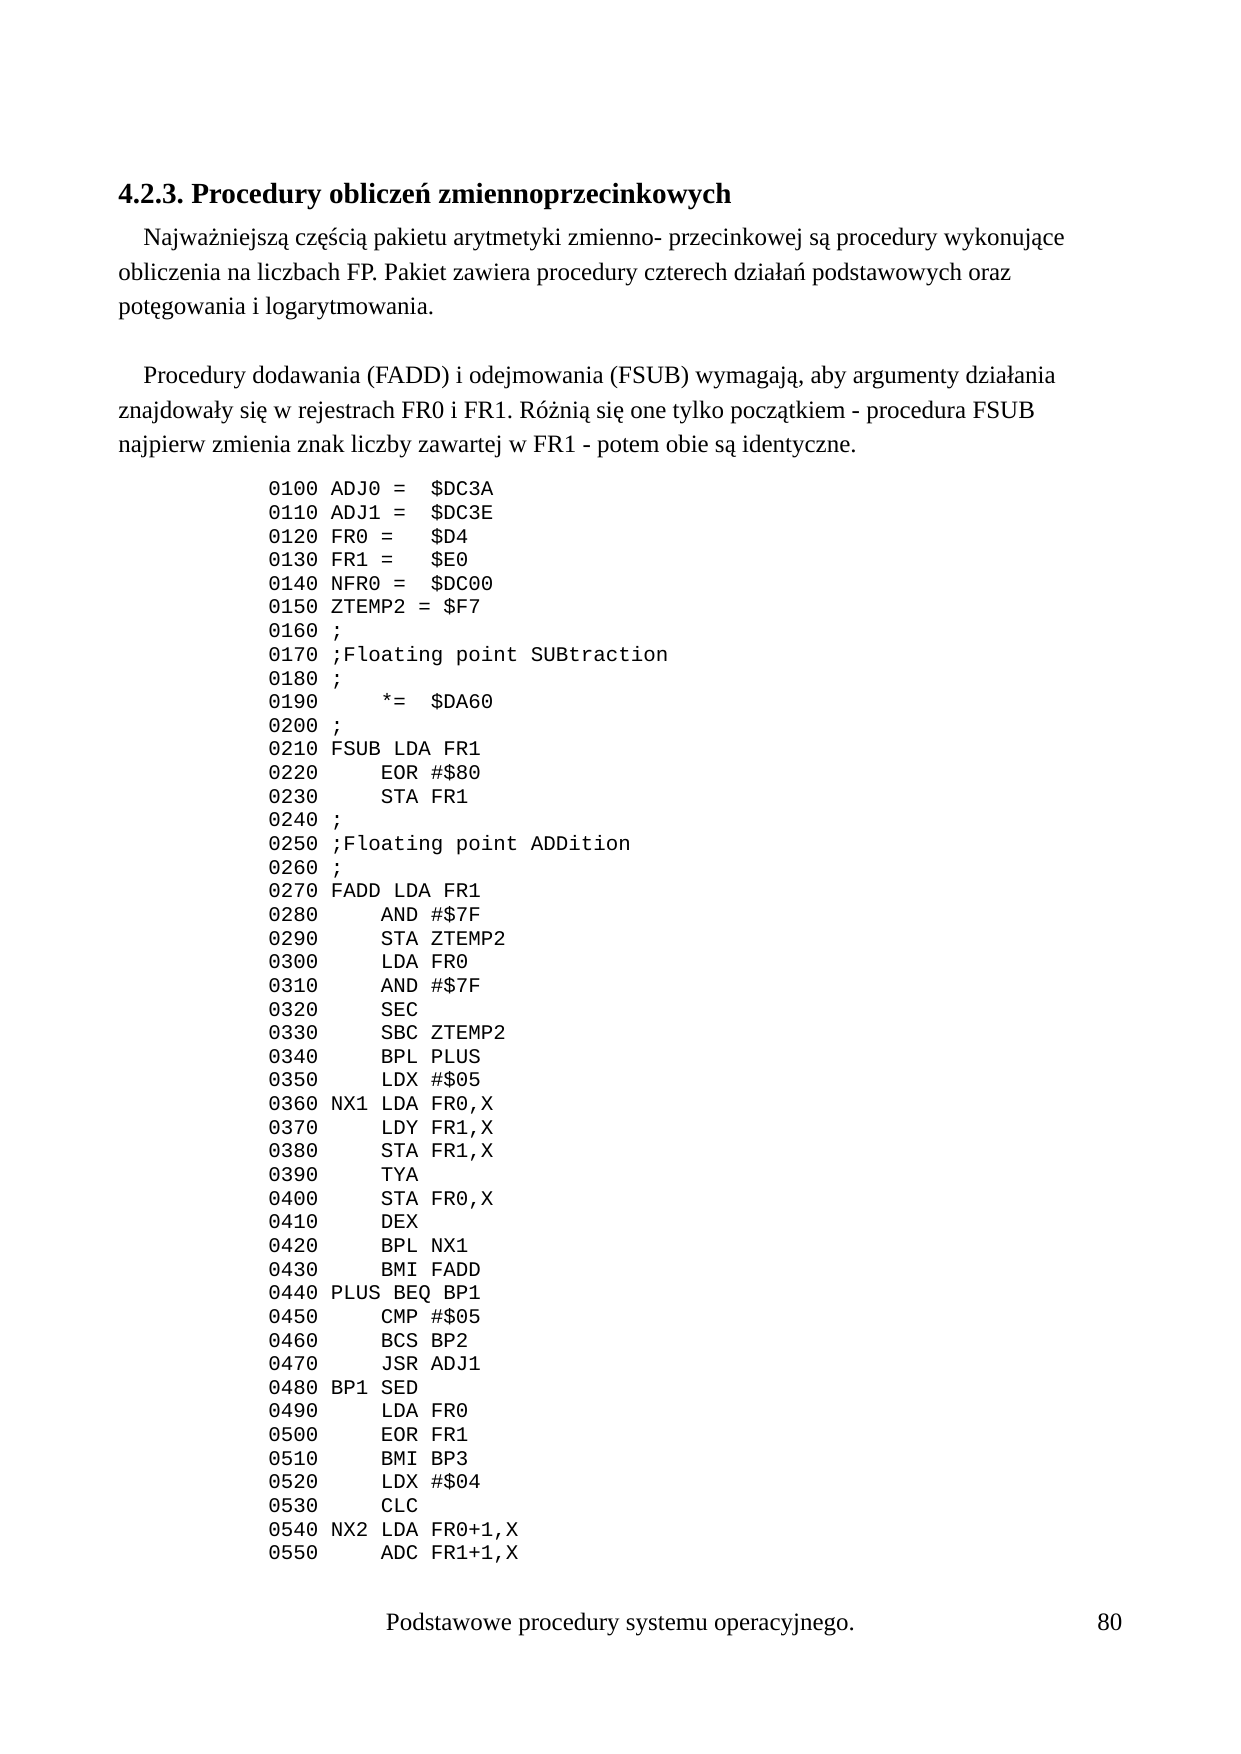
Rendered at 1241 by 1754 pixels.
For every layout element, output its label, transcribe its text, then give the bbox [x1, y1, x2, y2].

text 0540 NX2 LDA FR0+1,X [118, 1519, 1122, 1542]
text 0480 BP1 SED [118, 1377, 1122, 1401]
text 0470 JSR ADJ1 [118, 1353, 1122, 1377]
text 0100 ADJ0 = $DC3A [118, 478, 1122, 502]
text 0290 STA ZTEMP2 [118, 928, 1122, 951]
text 0490 LDA FR0 [118, 1401, 1122, 1424]
text 0380 STA FR1,X [118, 1140, 1122, 1164]
text 0370 LDY FR1,X [118, 1117, 1122, 1140]
text 0360 NX1 LDA FR0,X [118, 1093, 1122, 1117]
text 0200 ; [118, 715, 1122, 738]
text 0310 AND #$7F [118, 975, 1122, 998]
text 0340 BPL PLUS [118, 1046, 1122, 1069]
text 0210 FSUB LDA FR1 [118, 738, 1122, 762]
text 0400 STA FR0,X [118, 1188, 1122, 1211]
text 0250 ;Floating point ADDition [118, 833, 1122, 857]
text 0190 *= $DA60 [118, 691, 1122, 715]
text 0270 FADD LDA FR1 [118, 880, 1122, 904]
text 0320 SEC [118, 998, 1122, 1022]
text 0300 LDA FR0 [118, 951, 1122, 975]
text 0220 EOR #$80 [118, 762, 1122, 786]
text 0410 DEX [118, 1211, 1122, 1235]
text 0550 ADC FR1+1,X [118, 1542, 1122, 1566]
text 0140 NFR0 = $DC00 [118, 573, 1122, 597]
text 0460 BCS BP2 [118, 1329, 1122, 1353]
text 0420 BPL NX1 [118, 1235, 1122, 1259]
text 0280 AND #$7F [118, 904, 1122, 928]
text 0160 ; [118, 620, 1122, 644]
text 0520 LDX #$04 [118, 1471, 1122, 1495]
text 0170 ;Floating point SUBtraction [118, 644, 1122, 667]
text 0430 BMI FADD [118, 1259, 1122, 1282]
text 0330 SBC ZTEMP2 [118, 1022, 1122, 1046]
text 0240 ; [118, 809, 1122, 833]
text 0230 STA FR1 [118, 786, 1122, 809]
text 0150 ZTEMP2 = $F7 [118, 597, 1122, 620]
text 0440 PLUS BEQ BP1 [118, 1282, 1122, 1306]
text 0120 FR0 = $D4 [118, 526, 1122, 549]
subtitle 4.2.3. Procedury obliczeń zmiennoprzecinkowych [118, 176, 1122, 210]
text 0350 LDX #$05 [118, 1069, 1122, 1093]
text 0130 FR1 = $E0 [118, 549, 1122, 573]
text 0450 CMP #$05 [118, 1306, 1122, 1329]
text 0260 ; [118, 857, 1122, 880]
text 0510 BMI BP3 [118, 1448, 1122, 1471]
text 0110 ADJ1 = $DC3E [118, 502, 1122, 526]
text 0180 ; [118, 667, 1122, 691]
text Najważniejszą częścią pakietu arytmetyki zmienno- przecinkowej są procedury wykonujące obliczenia na liczbach FP. Pakiet zawiera procedury czterech działań podstawowych oraz potęgowania i logarytmowania. Procedury dodawania (FADD) i odejmowania (FSUB) wymagają, aby argumenty działania znajdowały się w rejestrach FR0 i FR1. Różnią się one tylko początkiem - procedura FSUB najpierw zmienia znak liczby zawartej w FR1 - potem obie są identyczne. [118, 222, 1122, 458]
text 0530 CLC [118, 1495, 1122, 1519]
text 0390 TYA [118, 1164, 1122, 1188]
text 0500 EOR FR1 [118, 1424, 1122, 1448]
